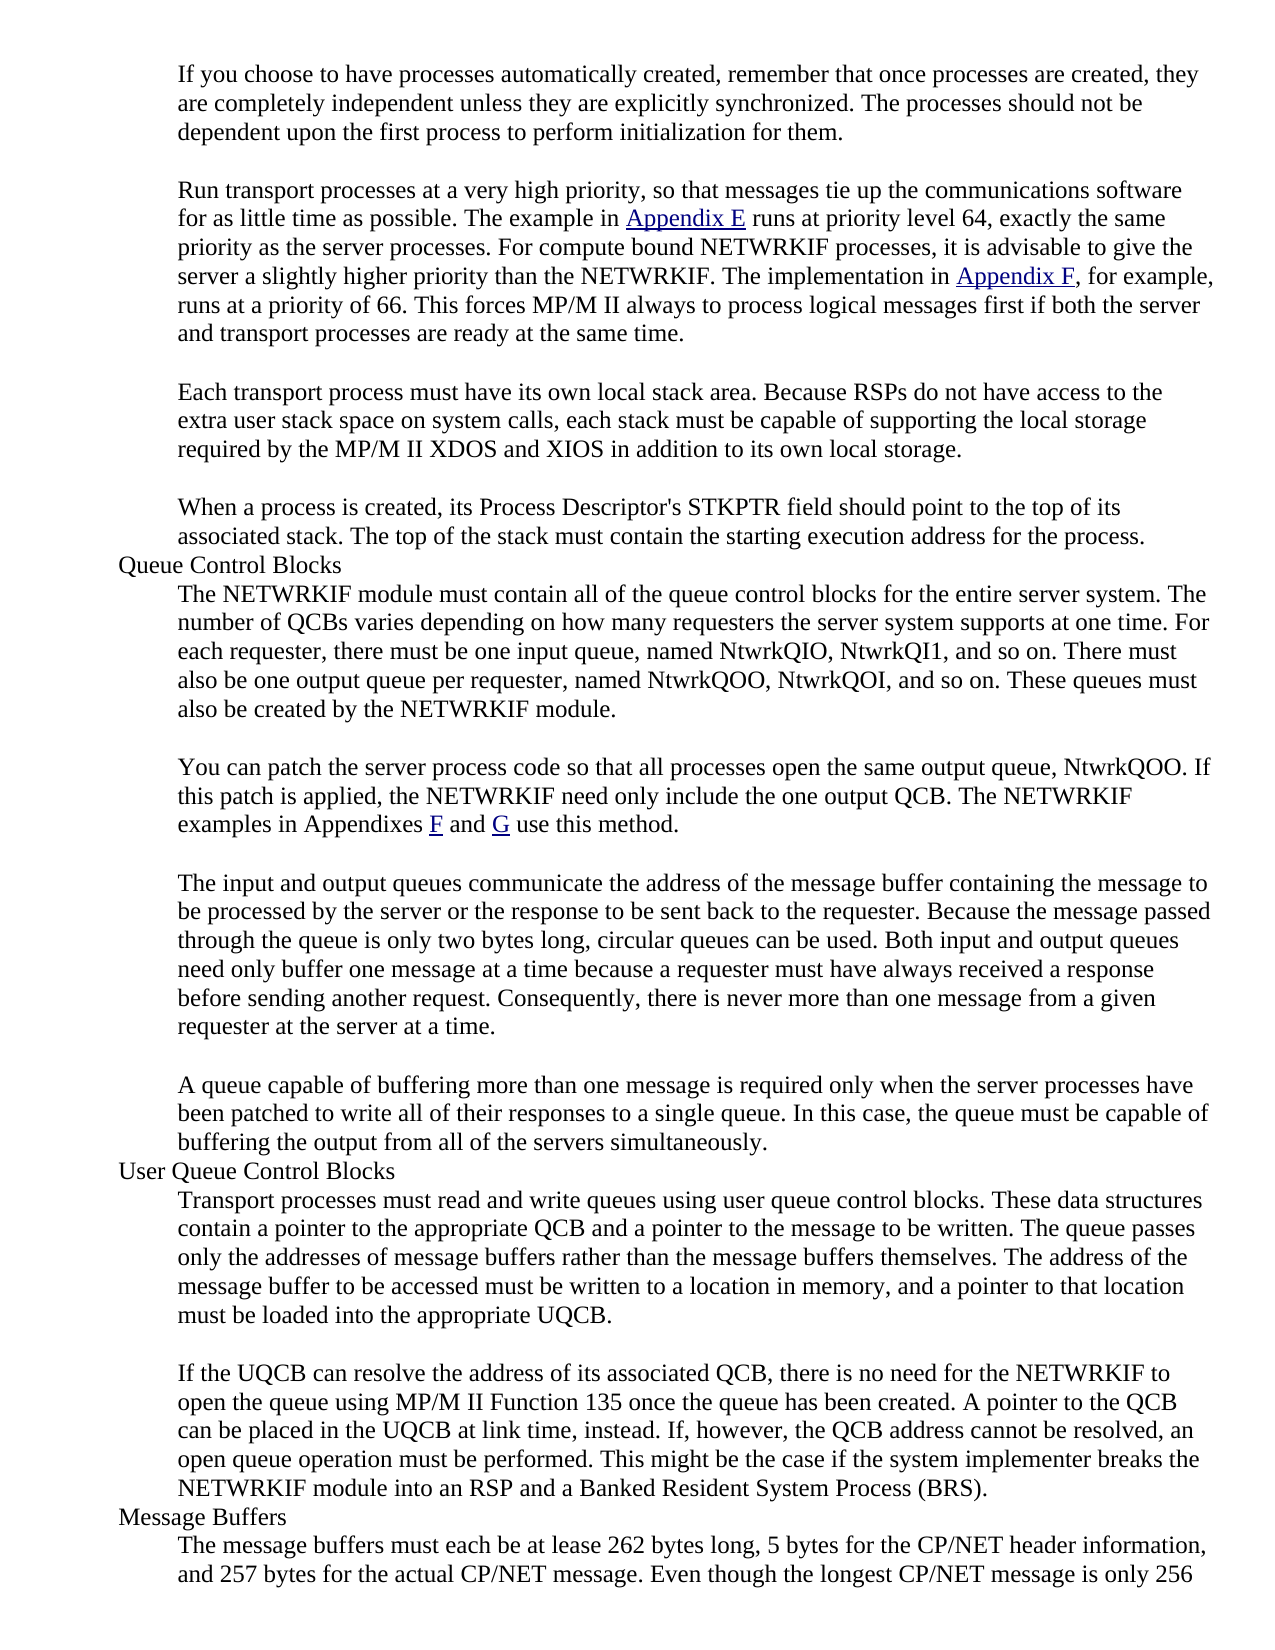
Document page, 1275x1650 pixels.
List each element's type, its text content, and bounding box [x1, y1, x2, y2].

list If the UQCB can resolve the address of its associated QCB, there is no need for the NETWRKIF to open the queue using MP/M II Function 135 once the queue has been created. A pointer to the QCB can be placed in the UQCB at link time, instead. If, however, the QCB address cannot be resolved, an open queue operation must be performed. This might be the case if the system implementer breaks the NETWRKIF module into an RSP and a Banked Resident System Process (BRS). [177, 1358, 1216, 1502]
list When a process is created, its Process Descriptor's STKPTR field should point to the top of its associated stack. The top of the stack must contain the starting execution address for the process. [177, 492, 1216, 550]
list Each transport process must have its own local stack area. Because RSPs do not have access to the extra user stack space on system calls, each stack must be capable of supporting the local storage required by the MP/M II XDOS and XIOS in addition to its own local storage. [177, 377, 1216, 463]
list You can patch the server process code so that all processes open the same output queue, NtwrkQOO. If this patch is applied, the NETWRKIF need only include the one output QCB. The NETWRKIF examples in Appendixes F and G use this method. [177, 752, 1216, 838]
list The NETWRKIF module must contain all of the queue control blocks for the entire server system. The number of QCBs varies depending on how many requesters the server system supports at one time. For each requester, there must be one input queue, named NtwrkQIO, NtwrkQI1, and so on. There must also be one output queue per requester, named NtwrkQOO, NtwrkQOI, and so on. These queues must also be created by the NETWRKIF module. [177, 579, 1216, 722]
list A queue capable of buffering more than one message is required only when the server processes have been patched to write all of their responses to a single queue. In this case, the queue must be capable of buffering the output from all of the servers simultaneously. [177, 1070, 1216, 1156]
subtitle Message Buffers [118, 1502, 1216, 1530]
list If you choose to have processes automatically created, remember that once processes are created, they are completely independent unless they are explicitly synchronized. The processes should not be dependent upon the first process to perform initialization for them. [177, 59, 1216, 145]
list The message buffers must each be at lease 262 bytes long, 5 bytes for the CP/NET header information, and 257 bytes for the actual CP/NET message. Even though the longest CP/NET message is only 256 [177, 1530, 1216, 1588]
subtitle User Queue Control Blocks [118, 1156, 1216, 1185]
list Transport processes must read and write queues using user queue control blocks. These data structures contain a pointer to the appropriate QCB and a pointer to the message to be written. The queue passes only the addresses of message buffers rather than the message buffers themselves. The address of the message buffer to be accessed must be written to a location in memory, and a pointer to that location must be loaded into the appropriate UQCB. [177, 1185, 1216, 1328]
subtitle Queue Control Blocks [118, 550, 1216, 579]
list The input and output queues communicate the address of the message buffer containing the message to be processed by the server or the response to be sent back to the requester. Because the message passed through the queue is only two bytes long, circular queues can be used. Both input and output queues need only buffer one message at a time because a requester must have always received a response before sending another request. Consequently, there is never more than one message from a given requester at the server at a time. [177, 868, 1216, 1040]
list Run transport processes at a very high priority, so that messages tie up the communications software for as little time as possible. The example in Appendix E runs at priority level 64, exactly the same priority as the server processes. For compute bound NETWRKIF processes, it is advisable to give the server a slightly higher priority than the NETWRKIF. The implementation in Appendix F, for example, runs at a priority of 66. This forces MP/M II always to process logical messages first if both the server and transport processes are ready at the same time. [177, 175, 1216, 347]
